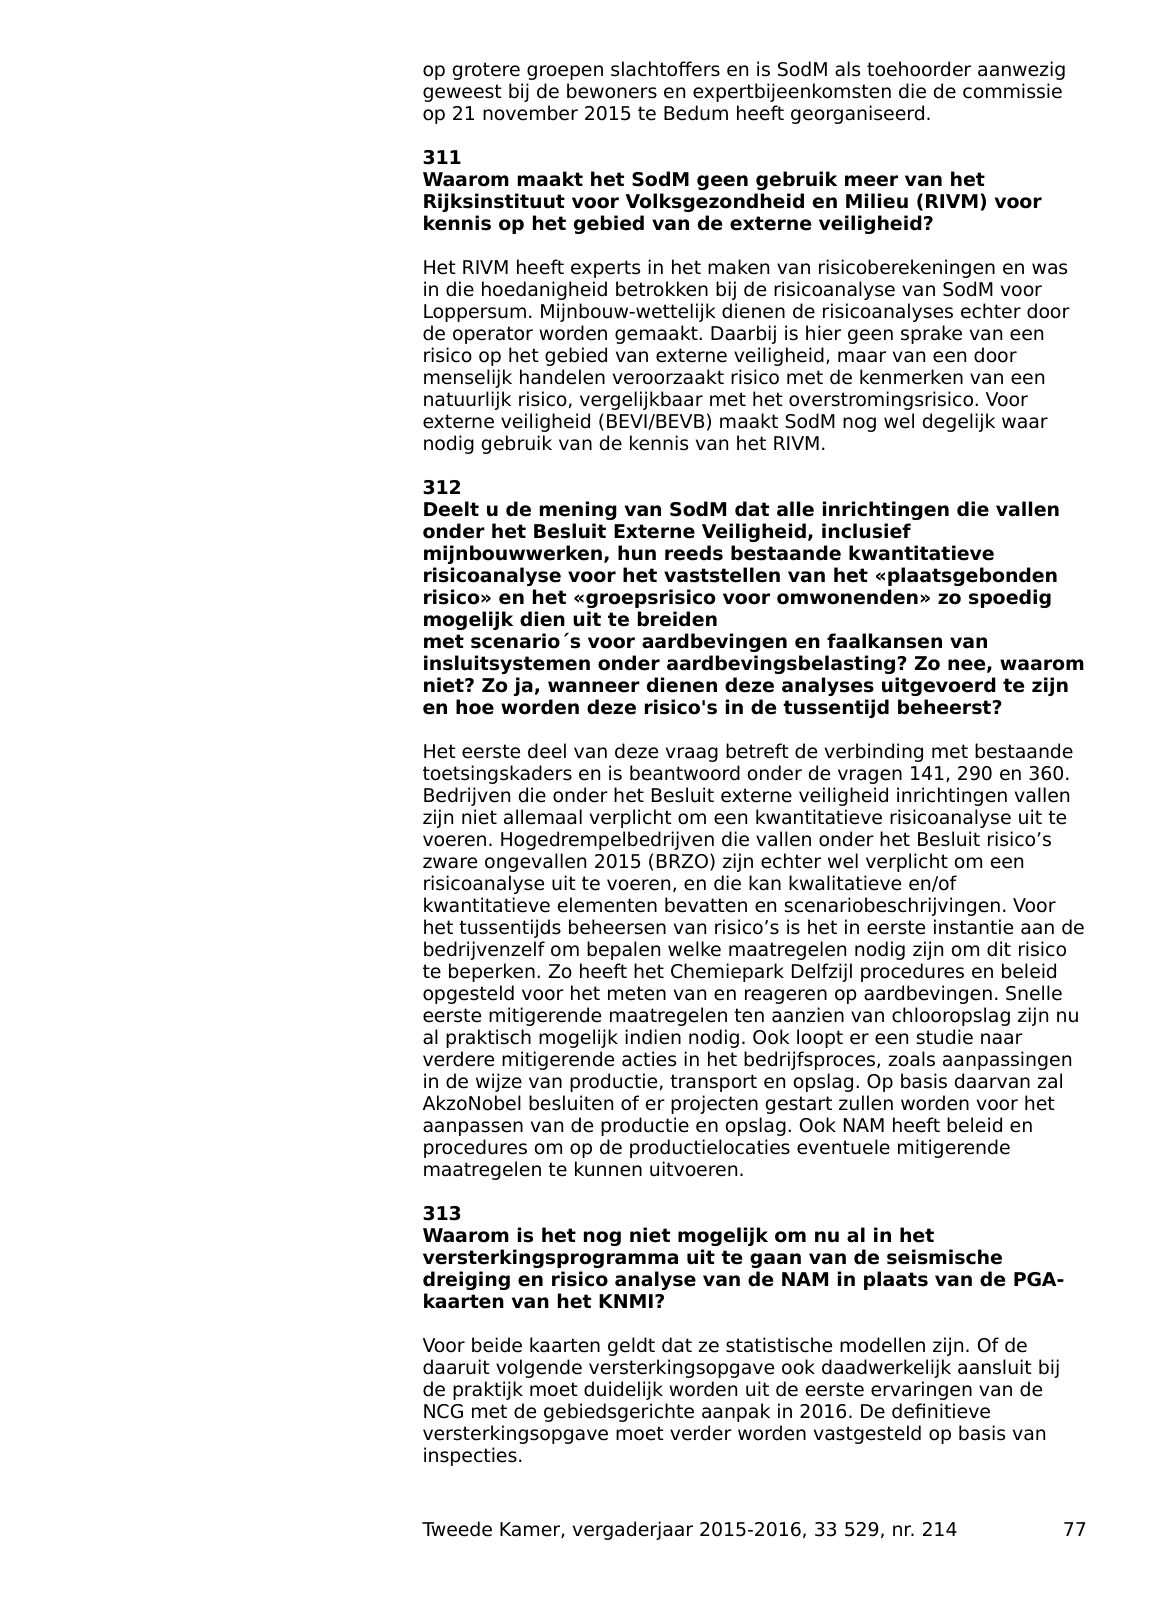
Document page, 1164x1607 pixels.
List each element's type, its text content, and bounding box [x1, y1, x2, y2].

text Het eerste deel van deze vraag betreft de verbinding met bestaande toetsingskaders en is beantwoord onder de vragen 141, 290 en 360. [422, 741, 1087, 785]
text Deelt u de mening van SodM dat alle inrichtingen die vallen onder het Besluit Externe Veiligheid, inclusief mijnbouwwerken, hun reeds bestaande kwantitatieve risicoanalyse voor het vaststellen van het «plaatsgebonden risico» en het «groepsrisico voor omwonenden» zo spoedig mogelijk dien uit te breiden [422, 499, 1087, 631]
text 312 [422, 477, 1087, 499]
text Waarom maakt het SodM geen gebruik meer van het Rijksinstituut voor Volksgezondheid en Milieu (RIVM) voor kennis op het gebied van de externe veiligheid? [422, 169, 1087, 235]
text 311 [422, 147, 1087, 169]
text Het RIVM heeft experts in het maken van risicoberekeningen en was in die hoedanigheid betrokken bij de risicoanalyse van SodM voor Loppersum. Mijnbouw-wettelijk dienen de risicoanalyses echter door de operator worden gemaakt. Daarbij is hier geen sprake van een risico op het gebied van externe veiligheid, maar van een door menselijk handelen veroorzaakt risico met de kenmerken van een natuurlijk risico, vergelijkbaar met het overstromingsrisico. Voor externe veiligheid (BEVI/BEVB) maakt SodM nog wel degelijk waar nodig gebruik van de kennis van het RIVM. [422, 257, 1087, 455]
text 313 [422, 1203, 1087, 1225]
text met scenario´s voor aardbevingen en faalkansen van insluitsystemen onder aardbevingsbelasting? Zo nee, waarom niet? Zo ja, wanneer dienen deze analyses uitgevoerd te zijn en hoe worden deze risico's in de tussentijd beheerst? [422, 631, 1087, 719]
text Waarom is het nog niet mogelijk om nu al in het versterkingsprogramma uit te gaan van de seismische dreiging en risico analyse van de NAM in plaats van de PGA-kaarten van het KNMI? [422, 1225, 1087, 1313]
text Voor beide kaarten geldt dat ze statistische modellen zijn. Of de daaruit volgende versterkingsopgave ook daadwerkelijk aansluit bij de praktijk moet duidelijk worden uit de eerste ervaringen van de NCG met de gebiedsgerichte aanpak in 2016. De definitieve versterkingsopgave moet verder worden vastgesteld op basis van inspecties. [422, 1335, 1087, 1467]
text Bedrijven die onder het Besluit externe veiligheid inrichtingen vallen zijn niet allemaal verplicht om een kwantitatieve risicoanalyse uit te voeren. Hogedrempelbedrijven die vallen onder het Besluit risico’s zware ongevallen 2015 (BRZO) zijn echter wel verplicht om een risicoanalyse uit te voeren, en die kan kwalitatieve en/of kwantitatieve elementen bevatten en scenariobeschrijvingen. Voor het tussentijds beheersen van risico’s is het in eerste instantie aan de bedrijvenzelf om bepalen welke maatregelen nodig zijn om dit risico te beperken. Zo heeft het Chemiepark Delfzijl procedures en beleid opgesteld voor het meten van en reageren op aardbevingen. Snelle eerste mitigerende maatregelen ten aanzien van chlooropslag zijn nu al praktisch mogelijk indien nodig. Ook loopt er een studie naar verdere mitigerende acties in het bedrijfsproces, zoals aanpassingen in de wijze van productie, transport en opslag. Op basis daarvan zal AkzoNobel besluiten of er projecten gestart zullen worden voor het aanpassen van de productie en opslag. Ook NAM heeft beleid en procedures om op de productielocaties eventuele mitigerende maatregelen te kunnen uitvoeren. [422, 785, 1087, 1181]
text op grotere groepen slachtoffers en is SodM als toehoorder aanwezig geweest bij de bewoners en expertbijeenkomsten die de commissie op 21 november 2015 te Bedum heeft georganiseerd. [422, 59, 1087, 125]
